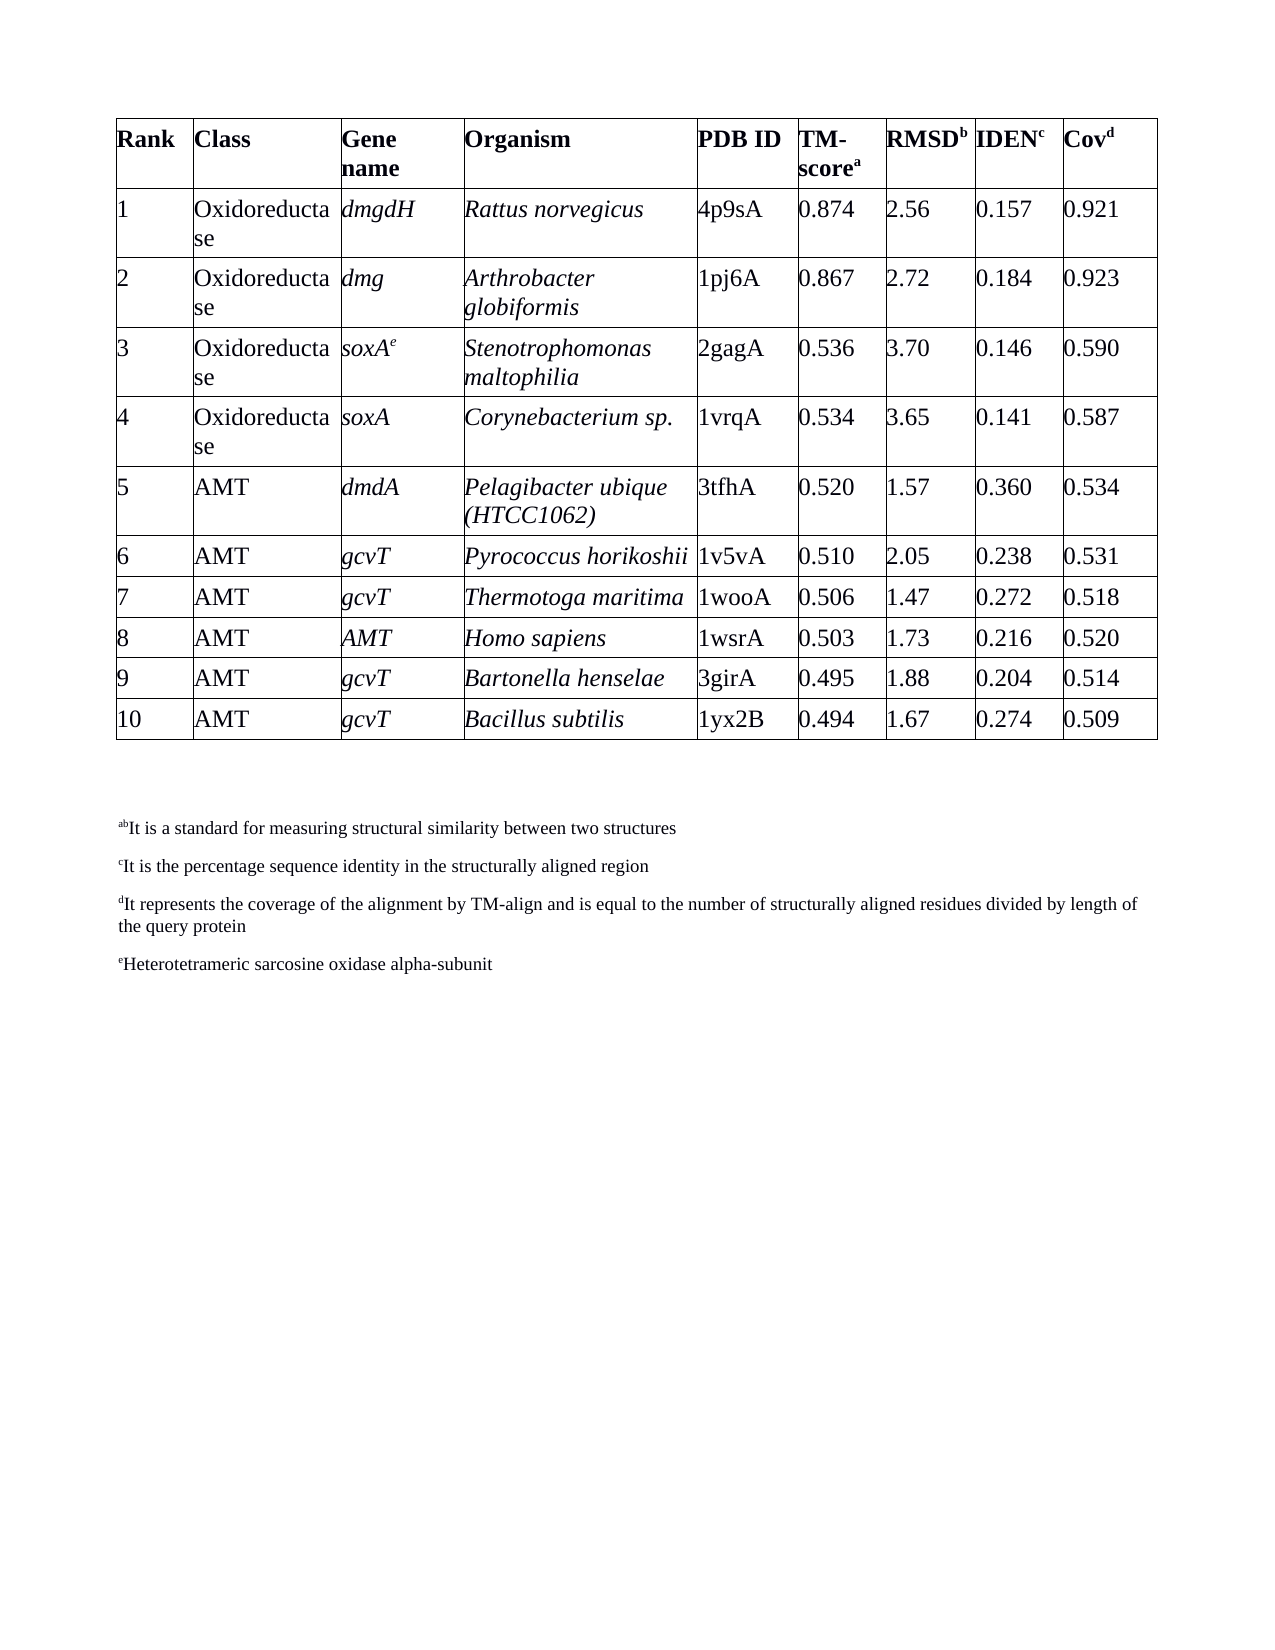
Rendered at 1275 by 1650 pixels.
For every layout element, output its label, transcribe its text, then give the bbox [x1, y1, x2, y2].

table_header Organism [465, 119, 697, 188]
table_cell Rattus norvegicus [465, 189, 697, 257]
table_cell 0.274 [976, 699, 1063, 739]
table_cell 1 [117, 189, 193, 257]
table_cell 0.157 [976, 189, 1063, 257]
table_cell gcvT [342, 658, 464, 698]
table_cell 0.238 [976, 536, 1063, 576]
table_cell 3.70 [887, 328, 975, 396]
table_cell AMT [342, 618, 464, 657]
table_cell 0.534 [799, 397, 886, 466]
table_cell 8 [117, 618, 193, 657]
table_cell 2 [117, 258, 193, 327]
table_cell 0.587 [1064, 397, 1157, 466]
table_cell gcvT [342, 577, 464, 616]
text cIt is the percentage sequence identity in the structurally aligned region [118, 855, 1157, 877]
table_cell Oxidoreductase [194, 189, 341, 257]
table_cell 3tfhA [698, 467, 798, 535]
table_cell dmdA [342, 467, 464, 535]
table_cell AMT [194, 699, 341, 739]
table_cell 0.495 [799, 658, 886, 698]
table_cell 3 [117, 328, 193, 396]
table_cell 0.536 [799, 328, 886, 396]
table_cell 0.509 [1064, 699, 1157, 739]
table_header IDENc [976, 119, 1063, 188]
table_cell 1v5vA [698, 536, 798, 576]
table_cell AMT [194, 467, 341, 535]
table_cell 0.921 [1064, 189, 1157, 257]
table_cell Oxidoreductase [194, 328, 341, 396]
table_cell Arthrobacter globiformis [465, 258, 697, 327]
table_cell 0.494 [799, 699, 886, 739]
table_cell soxA [342, 397, 464, 466]
table_cell 0.590 [1064, 328, 1157, 396]
table_cell 1.73 [887, 618, 975, 657]
table_cell 0.514 [1064, 658, 1157, 698]
table_cell 1yx2B [698, 699, 798, 739]
table_header Class [194, 119, 341, 188]
table_cell 1.57 [887, 467, 975, 535]
table_cell Pelagibacter ubique (HTCC1062) [465, 467, 697, 535]
table_header Covd [1064, 119, 1157, 188]
table_cell Bacillus subtilis [465, 699, 697, 739]
table_cell 1.47 [887, 577, 975, 616]
table_cell 0.272 [976, 577, 1063, 616]
table_cell 0.520 [799, 467, 886, 535]
table_cell 2.56 [887, 189, 975, 257]
table_header Gene name [342, 119, 464, 188]
table_cell 6 [117, 536, 193, 576]
table_cell 1pj6A [698, 258, 798, 327]
table_cell AMT [194, 658, 341, 698]
table_cell 0.204 [976, 658, 1063, 698]
table_cell 1vrqA [698, 397, 798, 466]
table_cell Stenotrophomonas maltophilia [465, 328, 697, 396]
table_cell Bartonella henselae [465, 658, 697, 698]
table_cell gcvT [342, 536, 464, 576]
table_cell 0.867 [799, 258, 886, 327]
table_cell dmg [342, 258, 464, 327]
table_header RMSDb [887, 119, 975, 188]
table_cell Thermotoga maritima [465, 577, 697, 616]
table_header TM-scorea [799, 119, 886, 188]
table_cell 4 [117, 397, 193, 466]
table_cell 7 [117, 577, 193, 616]
table_cell 5 [117, 467, 193, 535]
table_cell 10 [117, 699, 193, 739]
text eHeterotetrameric sarcosine oxidase alpha-subunit [118, 953, 1157, 975]
table_cell 0.510 [799, 536, 886, 576]
table_cell gcvT [342, 699, 464, 739]
text dIt represents the coverage of the alignment by TM-align and is equal to the number of structurally aligned residues divided by length of the query protein [118, 893, 1157, 936]
table_cell 3.65 [887, 397, 975, 466]
table_cell 0.146 [976, 328, 1063, 396]
table_cell AMT [194, 618, 341, 657]
table_cell 3girA [698, 658, 798, 698]
table_cell 0.923 [1064, 258, 1157, 327]
table_cell Homo sapiens [465, 618, 697, 657]
table_cell 0.520 [1064, 618, 1157, 657]
table_cell 1wooA [698, 577, 798, 616]
table_cell 4p9sA [698, 189, 798, 257]
table_cell Pyrococcus horikoshii [465, 536, 697, 576]
table_cell 1.88 [887, 658, 975, 698]
table_cell 0.518 [1064, 577, 1157, 616]
table_header PDB ID [698, 119, 798, 188]
table_cell 2.05 [887, 536, 975, 576]
table_cell 0.534 [1064, 467, 1157, 535]
table_header Rank [117, 119, 193, 188]
table_cell 1.67 [887, 699, 975, 739]
table_cell 9 [117, 658, 193, 698]
table_cell 1wsrA [698, 618, 798, 657]
table_cell dmgdH [342, 189, 464, 257]
table_cell Oxidoreductase [194, 258, 341, 327]
table_cell 2.72 [887, 258, 975, 327]
table_cell 0.503 [799, 618, 886, 657]
table_cell 2gagA [698, 328, 798, 396]
table_cell Oxidoreductase [194, 397, 341, 466]
table_cell AMT [194, 577, 341, 616]
table_cell 0.874 [799, 189, 886, 257]
table_cell AMT [194, 536, 341, 576]
table_cell 0.141 [976, 397, 1063, 466]
table_cell 0.216 [976, 618, 1063, 657]
table_cell 0.360 [976, 467, 1063, 535]
table_cell 0.506 [799, 577, 886, 616]
table_cell 0.184 [976, 258, 1063, 327]
text abIt is a standard for measuring structural similarity between two structures [118, 817, 1157, 838]
table_cell 0.531 [1064, 536, 1157, 576]
table_cell Corynebacterium sp. [465, 397, 697, 466]
table_cell soxAe [342, 328, 464, 396]
